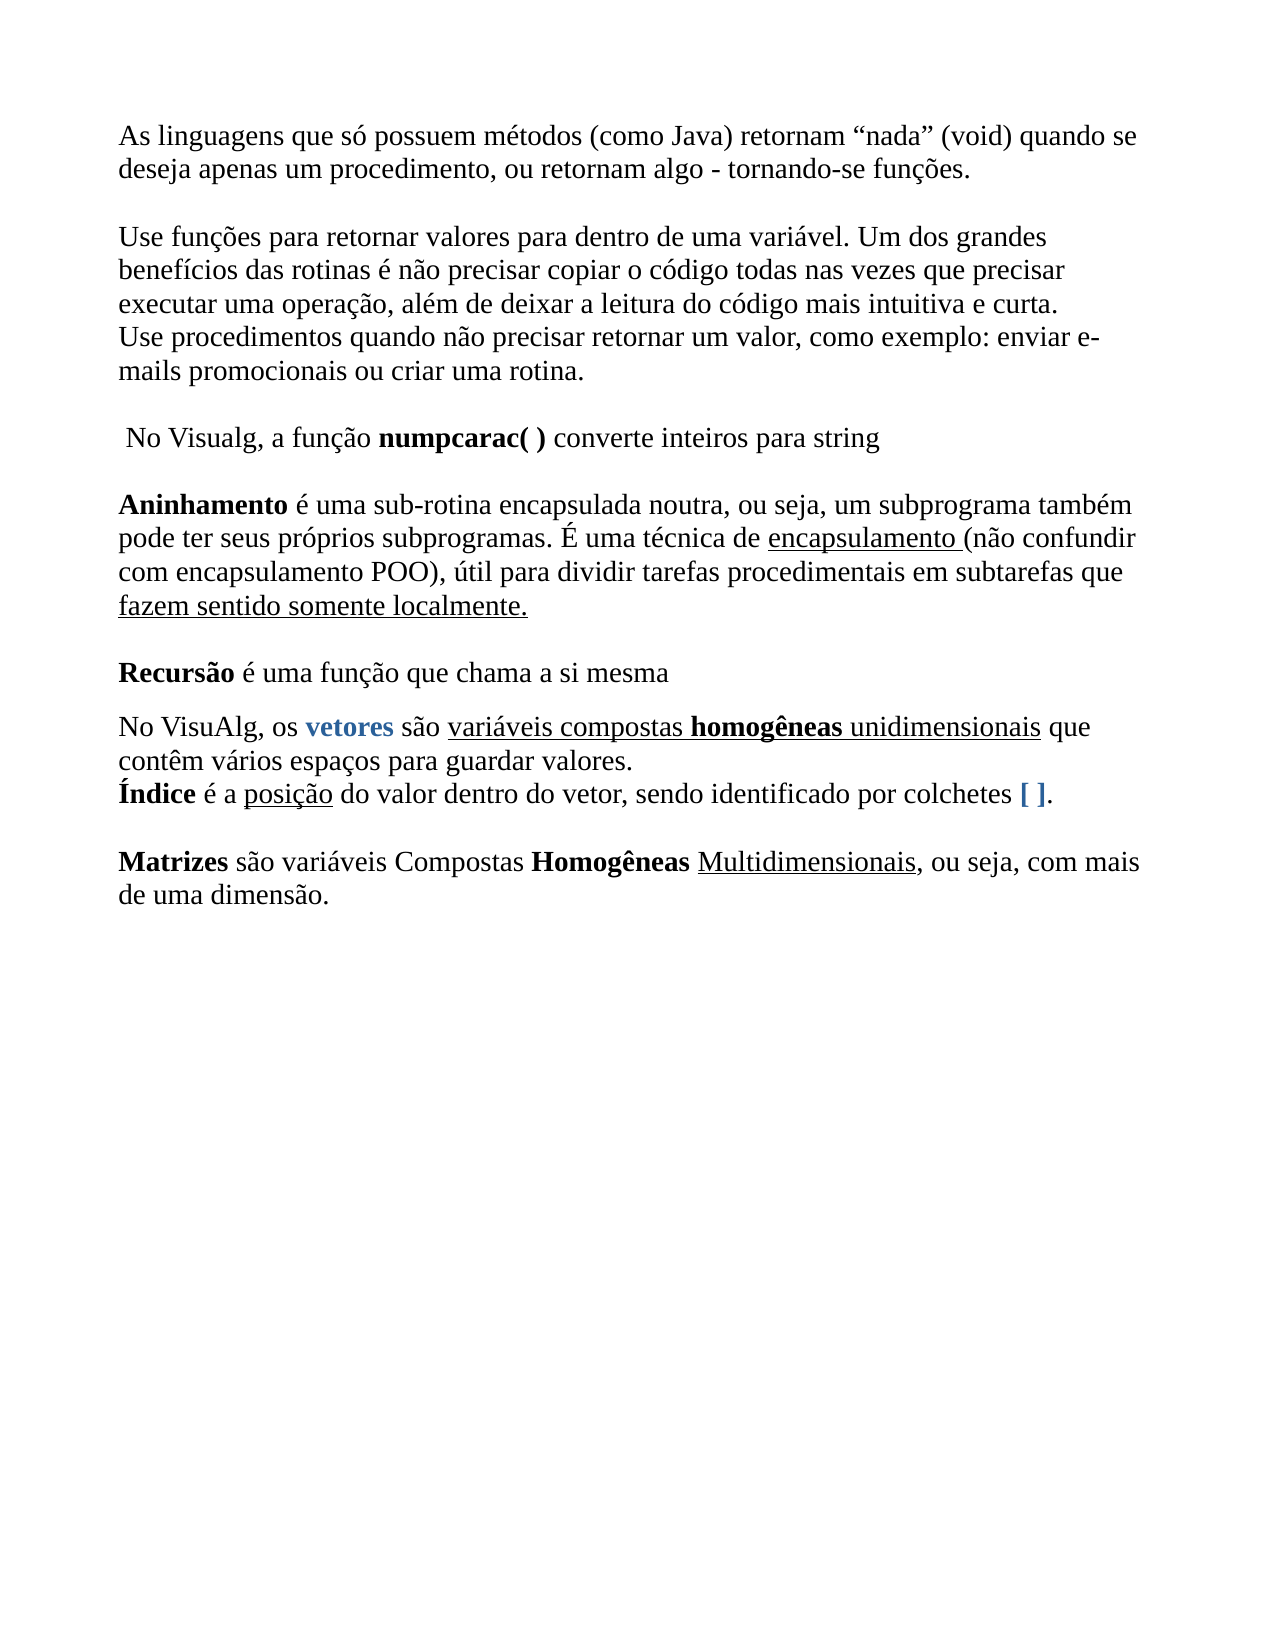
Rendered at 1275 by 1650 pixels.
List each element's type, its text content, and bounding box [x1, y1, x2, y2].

text Recursão é uma função que chama a si mesma [118, 655, 1157, 688]
text No Visualg, a função numpcarac( ) converte inteiros para string [118, 420, 1157, 453]
text Índice é a posição do valor dentro do vetor, sendo identificado por colchetes [ ]. [118, 777, 1157, 810]
text No VisuAlg, os vetores são variáveis compostas homogêneas unidimensionais que contêm vários espaços para guardar valores. [118, 709, 1157, 777]
text As linguagens que só possuem métodos (como Java) retornam “nada” (void) quando se deseja apenas um procedimento, ou retornam algo - tornando-se funções. [118, 118, 1157, 185]
text Use procedimentos quando não precisar retornar um valor, como exemplo: enviar e-mails promocionais ou criar uma rotina. [118, 319, 1157, 386]
text Aninhamento é uma sub-rotina encapsulada noutra, ou seja, um subprograma também pode ter seus próprios subprogramas. É uma técnica de encapsulamento (não confundir com encapsulamento POO), útil para dividir tarefas procedimentais em subtarefas que fazem sentido somente localmente. [118, 487, 1157, 621]
text Use funções para retornar valores para dentro de uma variável. Um dos grandes benefícios das rotinas é não precisar copiar o código todas nas vezes que precisar executar uma operação, além de deixar a leitura do código mais intuitiva e curta. [118, 219, 1157, 319]
text Matrizes são variáveis Compostas Homogêneas Multidimensionais, ou seja, com mais de uma dimensão. [118, 844, 1157, 911]
